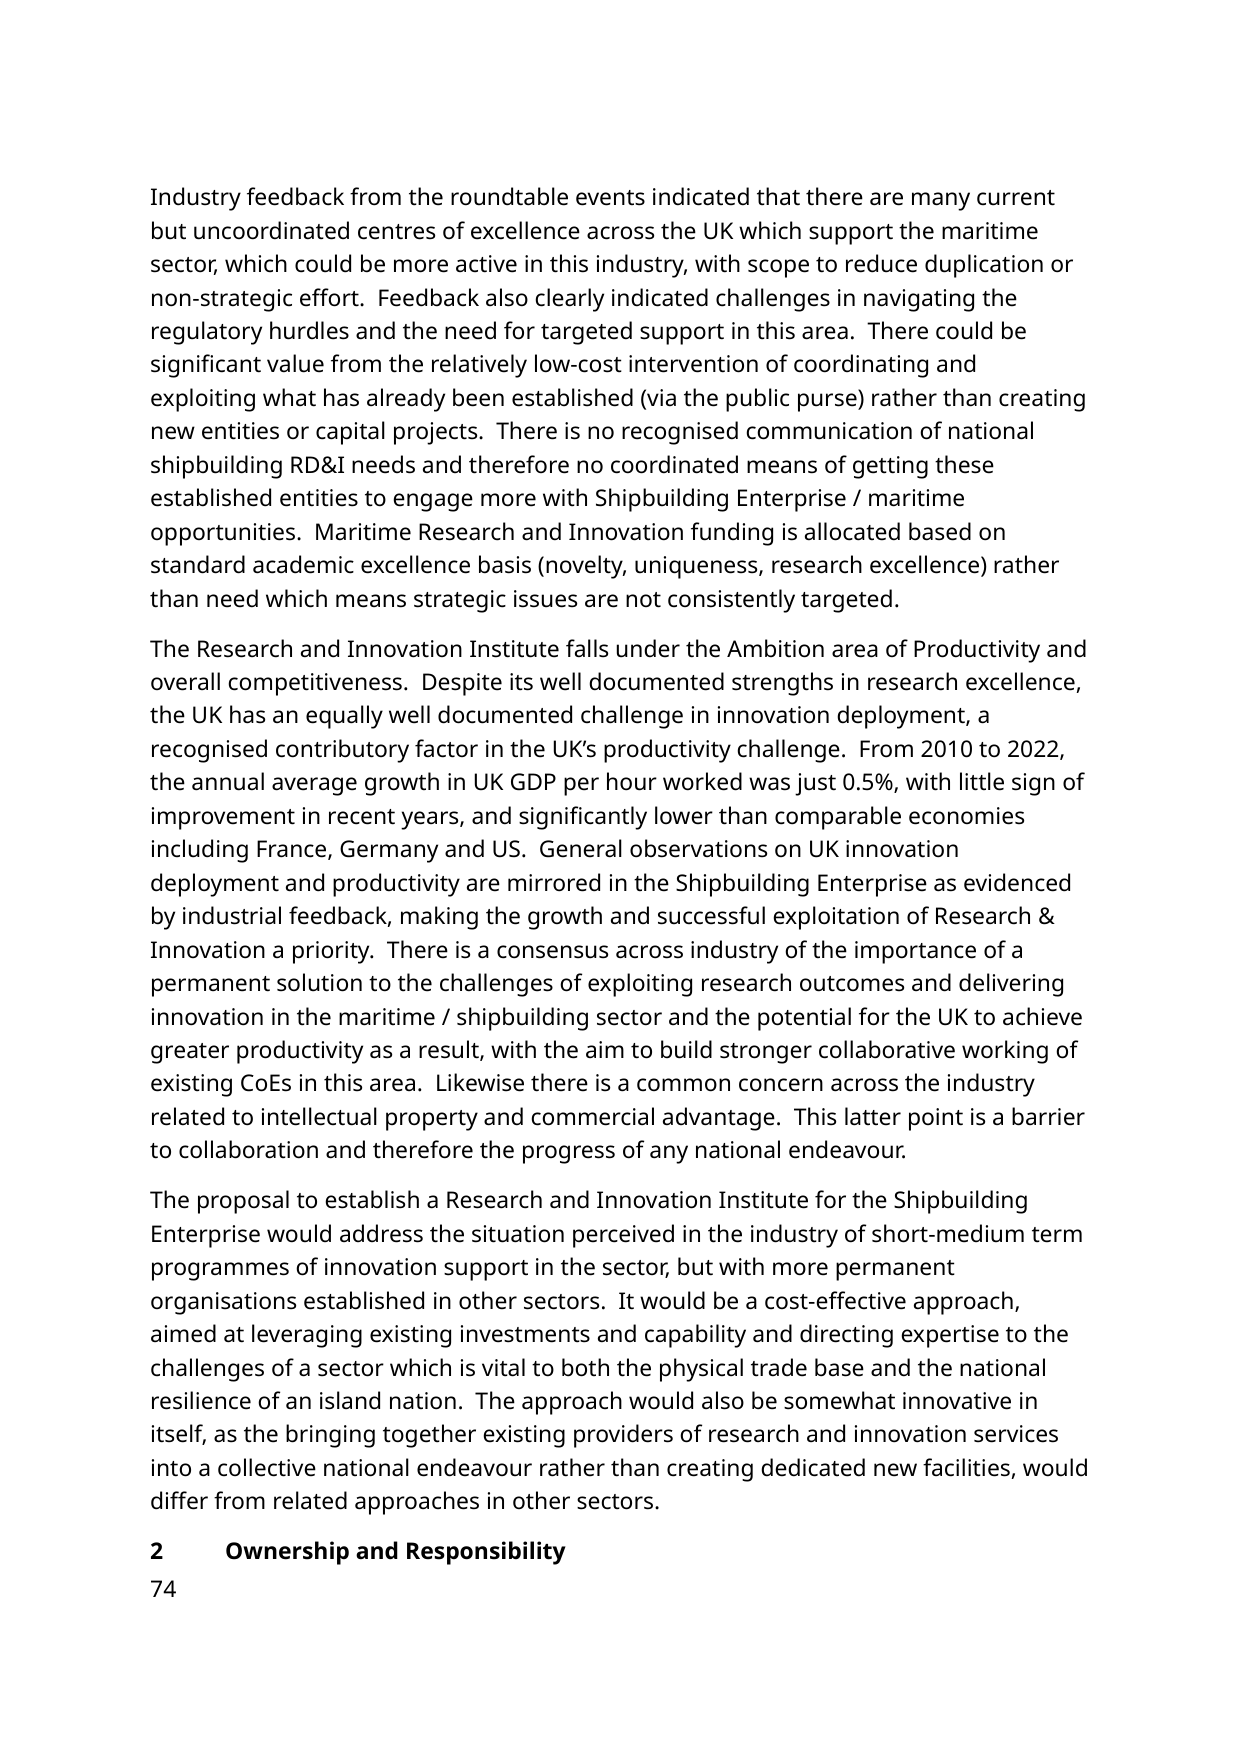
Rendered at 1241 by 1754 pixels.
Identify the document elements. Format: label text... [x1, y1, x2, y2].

text The Research and Innovation Institute falls under the Ambition area of Productivity and overall competitiveness. Despite its well documented strengths in research excellence, the UK has an equally well documented challenge in innovation deployment, a recognised contributory factor in the UK’s productivity challenge. From 2010 to 2022, the annual average growth in UK GDP per hour worked was just 0.5%, with little sign of improvement in recent years, and significantly lower than comparable economies including France, Germany and US. General observations on UK innovation deployment and productivity are mirrored in the Shipbuilding Enterprise as evidenced by industrial feedback, making the growth and successful exploitation of Research & Innovation a priority. There is a consensus across industry of the importance of a permanent solution to the challenges of exploiting research outcomes and delivering innovation in the maritime / shipbuilding sector and the potential for the UK to achieve greater productivity as a result, with the aim to build stronger collaborative working of existing CoEs in this area. Likewise there is a common concern across the industry related to intellectual property and commercial advantage. This latter point is a barrier to collaboration and therefore the progress of any national endeavour. [150, 633, 1090, 1165]
text The proposal to establish a Research and Innovation Institute for the Shipbuilding Enterprise would address the situation perceived in the industry of short-medium term programmes of innovation support in the sector, but with more permanent organisations established in other sectors. It would be a cost-effective approach, aimed at leveraging existing investments and capability and directing expertise to the challenges of a sector which is vital to both the physical trade base and the national resilience of an island nation. The approach would also be somewhat innovative in itself, as the bringing together existing providers of research and innovation services into a collective national endeavour rather than creating dedicated new facilities, would differ from related approaches in other sectors. [150, 1184, 1090, 1516]
text 2 Ownership and Responsibility [150, 1535, 1090, 1567]
text Industry feedback from the roundtable events indicated that there are many current but uncoordinated centres of excellence across the UK which support the maritime sector, which could be more active in this industry, with scope to reduce duplication or non-strategic effort. Feedback also clearly indicated challenges in navigating the regulatory hurdles and the need for targeted support in this area. There could be significant value from the relatively low-cost intervention of coordinating and exploiting what has already been established (via the public purse) rather than creating new entities or capital projects. There is no recognised communication of national shipbuilding RD&I needs and therefore no coordinated means of getting these established entities to engage more with Shipbuilding Enterprise / maritime opportunities. Maritime Research and Innovation funding is allocated based on standard academic excellence basis (novelty, uniqueness, research excellence) rather than need which means strategic issues are not consistently targeted. [150, 181, 1090, 614]
